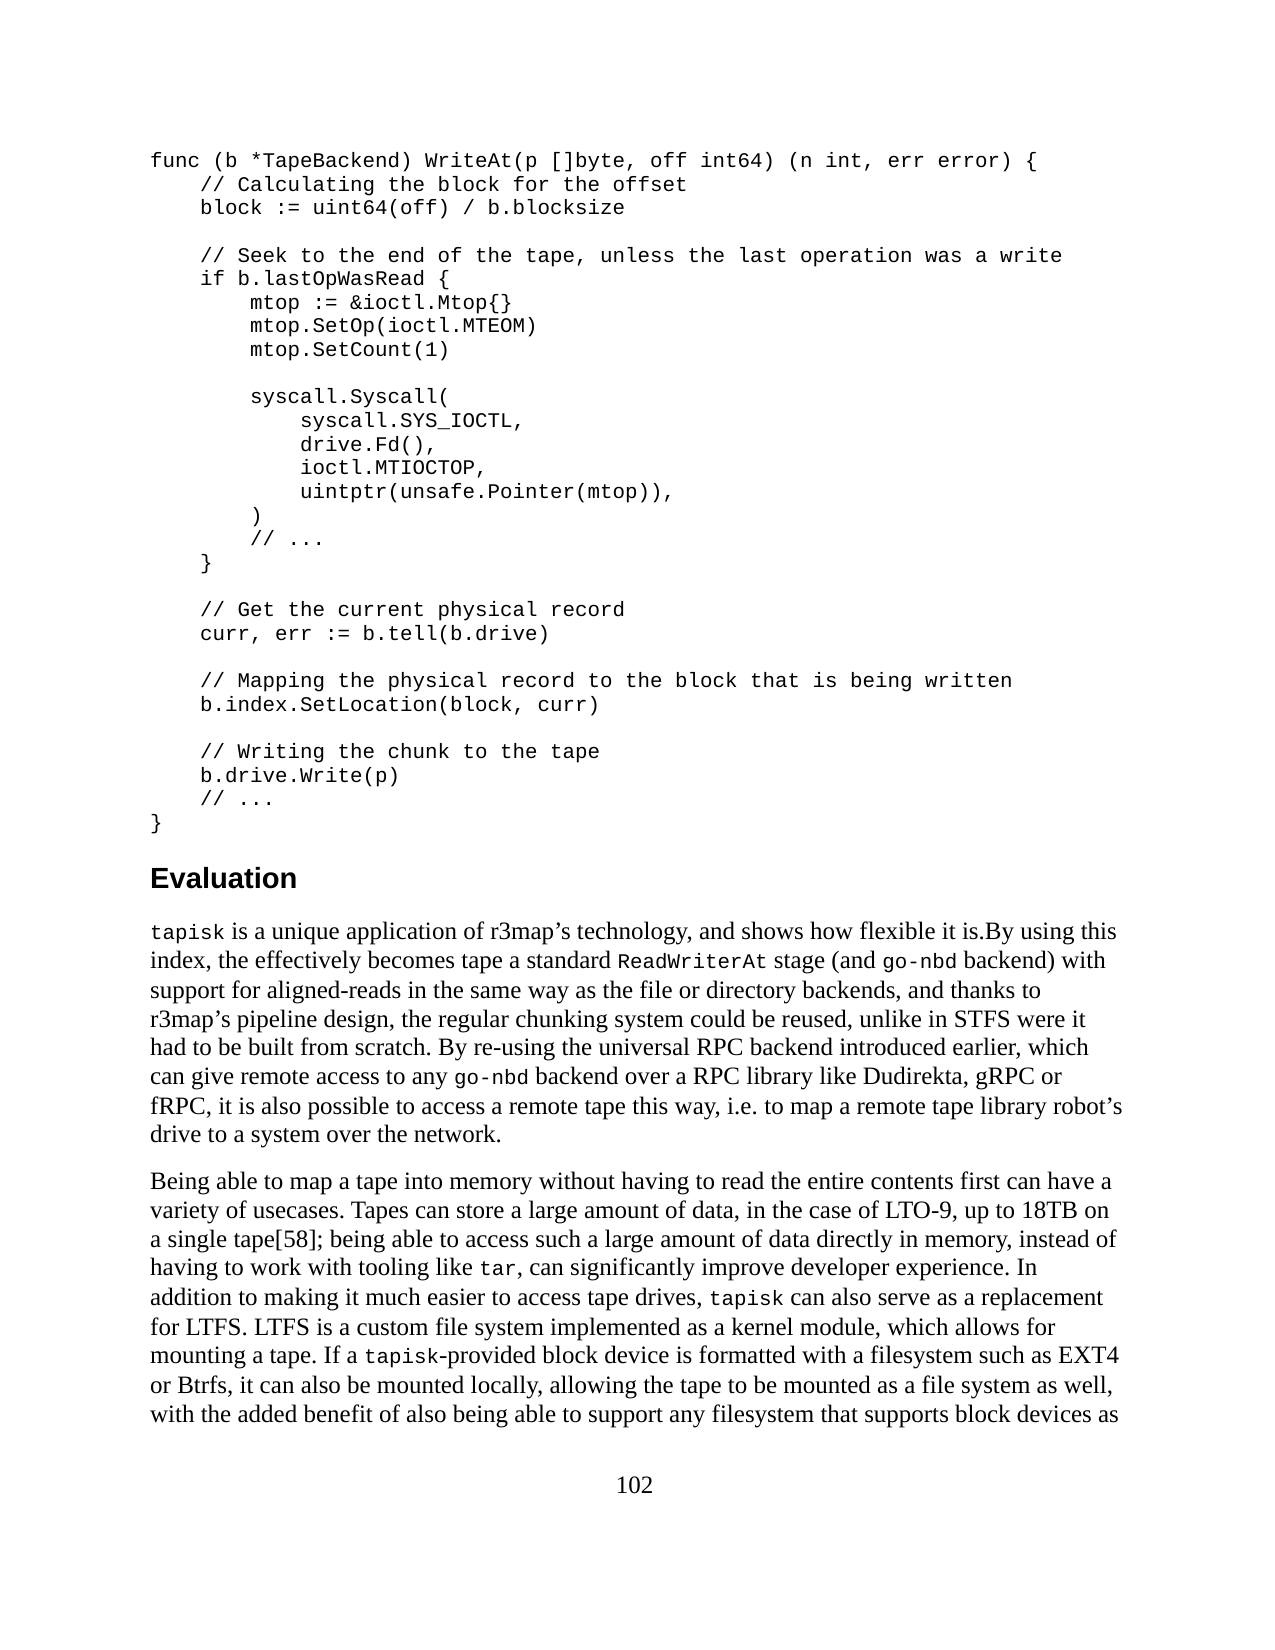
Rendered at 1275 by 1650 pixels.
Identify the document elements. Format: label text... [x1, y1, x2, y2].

text } [150, 552, 1125, 576]
text b.drive.Write(p) [150, 765, 1125, 788]
text // Calculating the block for the offset [150, 174, 1125, 197]
text func (b *TapeBackend) WriteAt(p []byte, off int64) (n int, err error) { [150, 150, 1125, 174]
text curr, err := b.tell(b.drive) [150, 623, 1125, 647]
text // Writing the chunk to the tape [150, 741, 1125, 765]
text // Seek to the end of the tape, unless the last operation was a write [150, 244, 1125, 268]
text uintptr(unsafe.Pointer(mtop)), [150, 481, 1125, 505]
text Being able to map a tape into memory without having to read the entire contents first can have a variety of usecases. Tapes can store a large amount of data, in the case of LTO-9, up to 18TB on a single tape[58]; being able to access such a large amount of data directly in memory, instead of having to work with tooling like tar, can significantly improve developer experience. In addition to making it much easier to access tape drives, tapisk can also serve as a replacement for LTFS. LTFS is a custom file system implemented as a kernel module, which allows for mounting a tape. If a tapisk-provided block device is formatted with a filesystem such as EXT4 or Btrfs, it can also be mounted locally, allowing the tape to be mounted as a file system as well, with the added benefit of also being able to support any filesystem that supports block devices as [150, 1166, 1125, 1427]
text drive.Fd(), [150, 434, 1125, 457]
text if b.lastOpWasRead { [150, 268, 1125, 292]
text tapisk is a unique application of r3map’s technology, and shows how flexible it is.By using this index, the effectively becomes tape a standard ReadWriterAt stage (and go-nbd backend) with support for aligned-reads in the same way as the file or directory backends, and thanks to r3map’s pipeline design, the regular chunking system could be reused, unlike in STFS were it had to be built from scratch. By re-using the universal RPC backend introduced earlier, which can give remote access to any go-nbd backend over a RPC library like Dudirekta, gRPC or fRPC, it is also possible to access a remote tape this way, i.e. to map a remote tape library robot’s drive to a system over the network. [150, 916, 1125, 1148]
text block := uint64(off) / b.blocksize [150, 197, 1125, 221]
text // Mapping the physical record to the block that is being written [150, 670, 1125, 694]
text // Get the current physical record [150, 599, 1125, 623]
text // ... [150, 528, 1125, 552]
text // ... [150, 788, 1125, 812]
text ioctl.MTIOCTOP, [150, 457, 1125, 481]
text syscall.SYS_IOCTL, [150, 410, 1125, 434]
text mtop.SetCount(1) [150, 339, 1125, 363]
text mtop := &ioctl.Mtop{} [150, 292, 1125, 316]
text syscall.Syscall( [150, 386, 1125, 410]
text } [150, 812, 1125, 836]
subtitle Evaluation [150, 861, 1125, 894]
text mtop.SetOp(ioctl.MTEOM) [150, 316, 1125, 339]
text ) [150, 505, 1125, 528]
text b.index.SetLocation(block, curr) [150, 694, 1125, 717]
